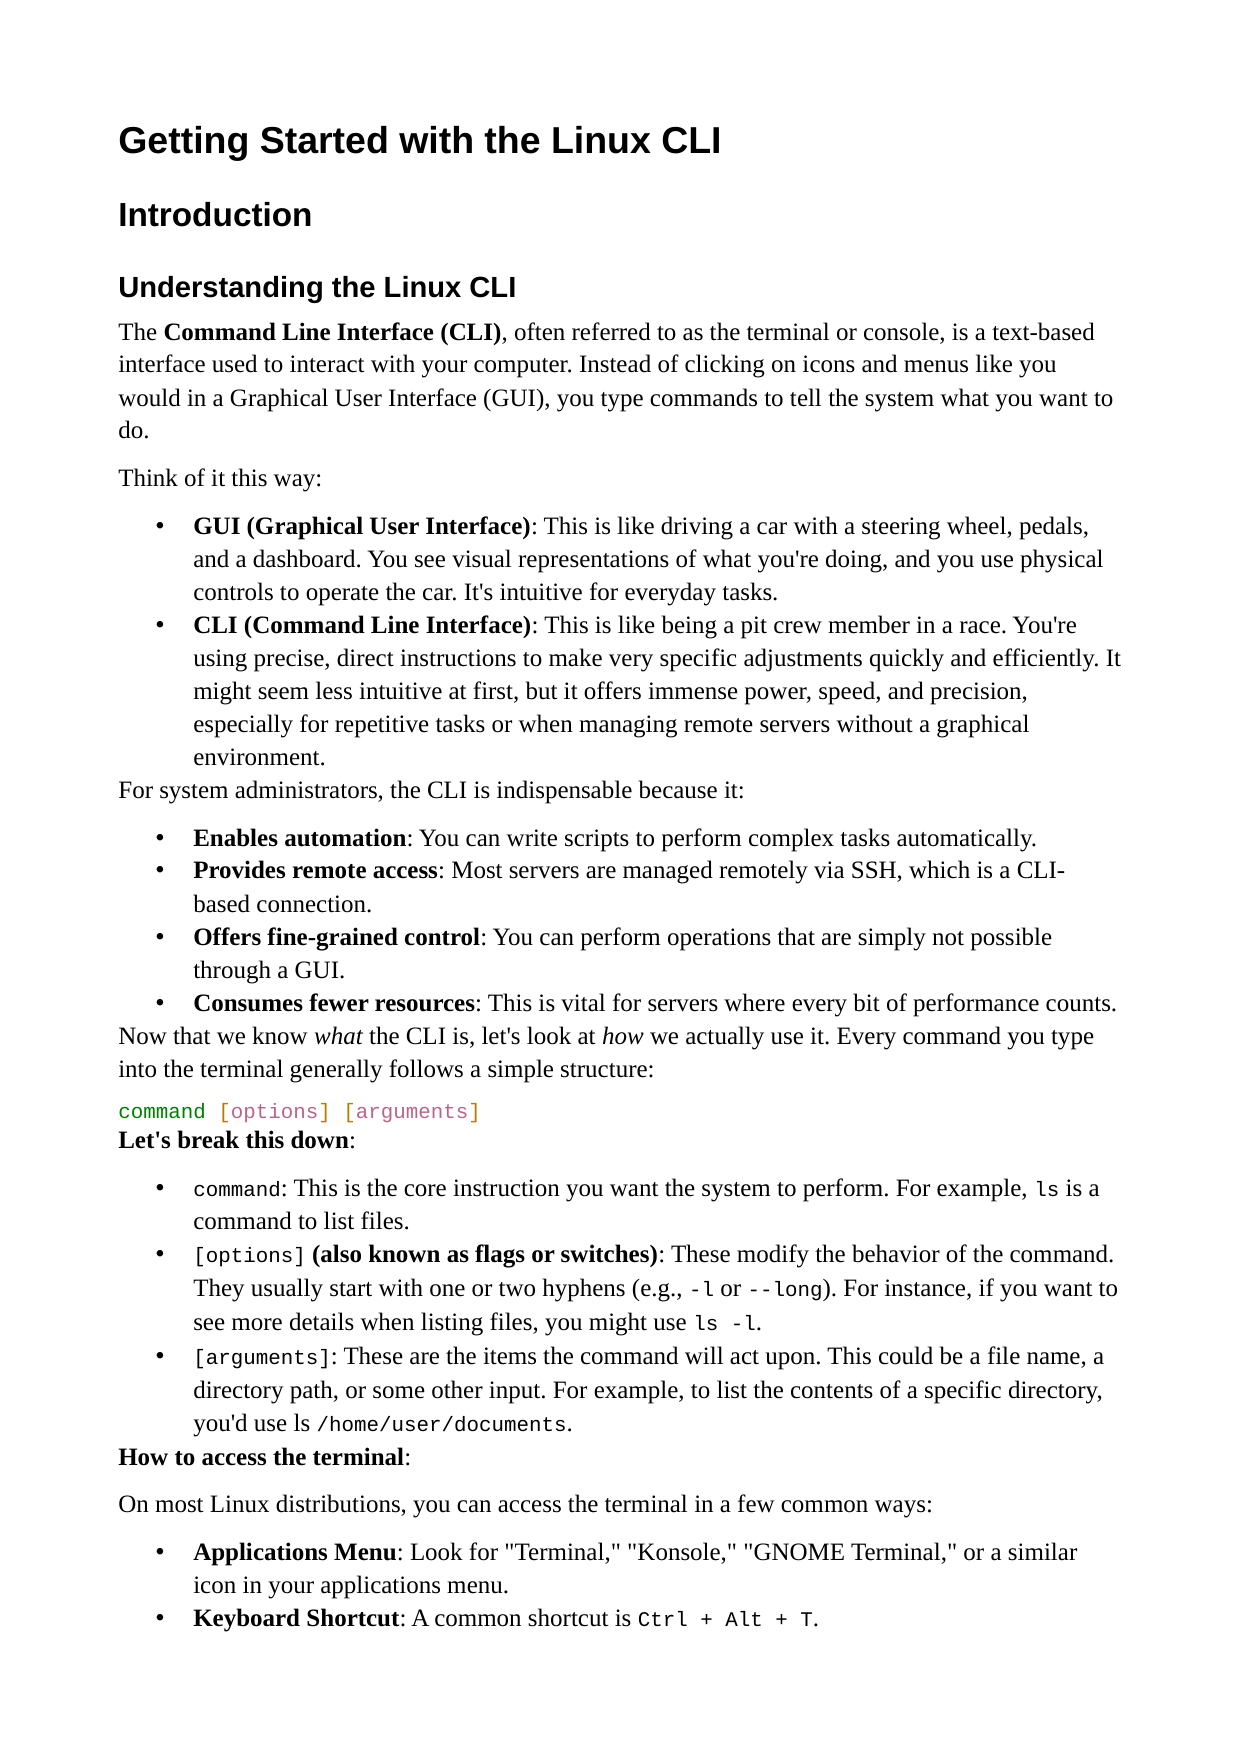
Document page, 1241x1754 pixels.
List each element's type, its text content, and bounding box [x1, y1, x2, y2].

list Consumes fewer resources: This is vital for servers where every bit of performance counts. [156, 988, 1122, 1016]
text Think of it this way: [118, 463, 1122, 492]
list CLI (Command Line Interface): This is like being a pit crew member in a race. You're using precise, direct instructions to make very specific adjustments quickly and efficiently. It might seem less intuitive at first, but it offers immense power, speed, and precision, especially for repetitive tasks or when managing remote servers without a graphical environment. [156, 610, 1122, 771]
list Applications Menu: Look for "Terminal," "Konsole," "GNOME Terminal," or a similar icon in your applications menu. [156, 1537, 1122, 1599]
list GUI (Graphical User Interface): This is like driving a car with a steering wheel, pedals, and a dashboard. You see visual representations of what you're doing, and you use physical controls to operate the car. It's intuitive for everyday tasks. [156, 511, 1122, 606]
text Let's break this down: [118, 1125, 1122, 1154]
text command [options] [arguments] [118, 1101, 1122, 1125]
list [options] (also known as flags or switches): These modify the behavior of the command. They usually start with one or two hyphens (e.g., -l or --long). For instance, if you want to see more details when listing files, you might use ls -l. [156, 1239, 1122, 1337]
list Offers fine-grained control: You can perform operations that are simply not possible through a GUI. [156, 922, 1122, 983]
subtitle Introduction [118, 194, 1122, 233]
text The Command Line Interface (CLI), often referred to as the terminal or console, is a text-based interface used to interact with your computer. Instead of clicking on icons and menus like you would in a Graphical User Interface (GUI), you type commands to tell the system what you want to do. [118, 317, 1122, 444]
text On most Linux distributions, you can access the terminal in a few common ways: [118, 1489, 1122, 1518]
text Now that we know what the CLI is, let's look at how we actually use it. Every command you type into the terminal generally follows a simple structure: [118, 1021, 1122, 1082]
list command: This is the core instruction you want the system to perform. For example, ls is a command to list files. [156, 1173, 1122, 1235]
list Enables automation: You can write scripts to perform complex tasks automatically. [156, 823, 1122, 851]
subtitle Getting Started with the Linux CLI [118, 118, 1122, 161]
text For system administrators, the CLI is indispensable because it: [118, 775, 1122, 804]
list [arguments]: These are the items the command will act upon. This could be a file name, a directory path, or some other input. For example, to list the contents of a specific directory, you'd use ls /home/user/documents. [156, 1341, 1122, 1438]
list Provides remote access: Most servers are managed remotely via SSH, which is a CLI-based connection. [156, 856, 1122, 917]
list Keyboard Shortcut: A common shortcut is Ctrl + Alt + T. [156, 1603, 1122, 1633]
subtitle Understanding the Linux CLI [118, 271, 1122, 304]
text How to access the terminal: [118, 1442, 1122, 1471]
